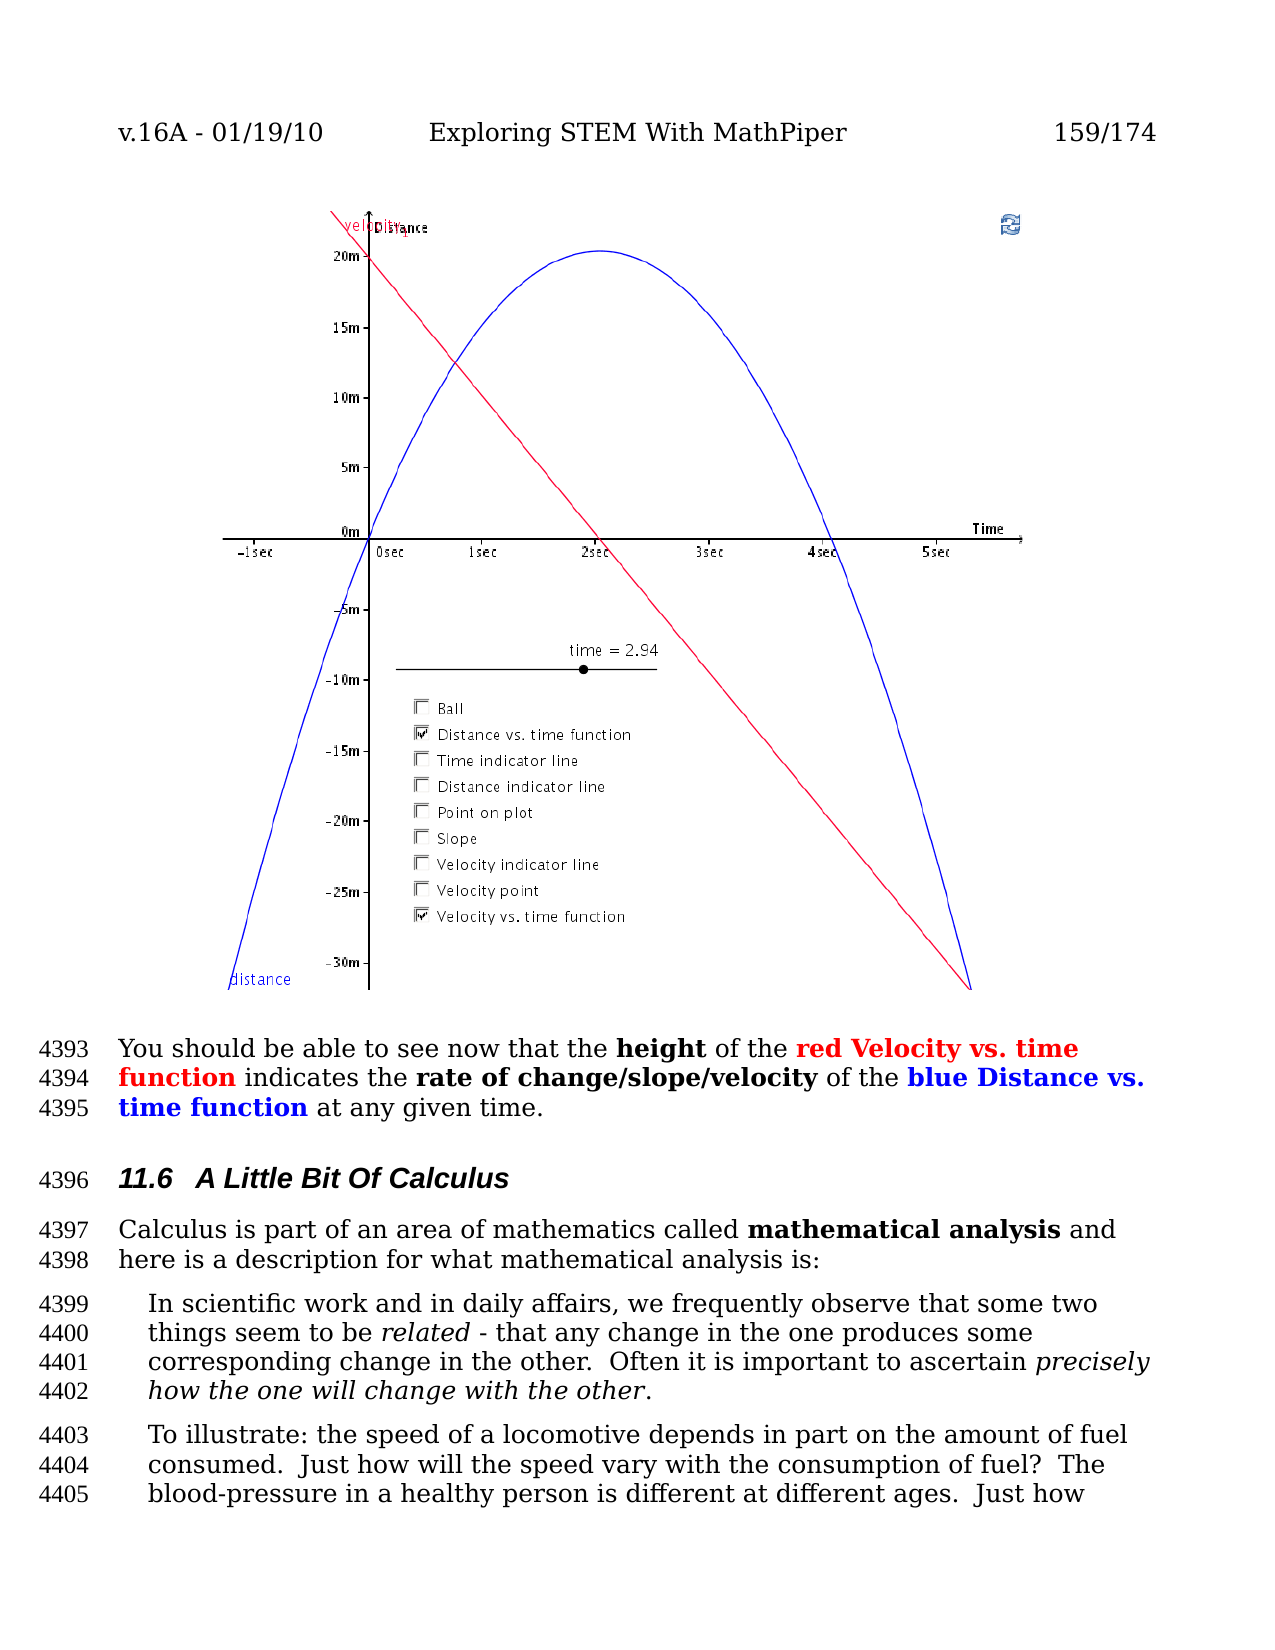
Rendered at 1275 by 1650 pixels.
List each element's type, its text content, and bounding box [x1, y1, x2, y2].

text To illustrate: the speed of a locomotive depends in part on the amount of fuel consumed. Just how will the speed vary with the consumption of fuel? The blood-pressure in a healthy person is different at different ages. Just how [148, 1421, 1157, 1508]
text You should be able to see now that the height of the red Velocity vs. time function indicates the rate of change/slope/velocity of the blue Distance vs. time function at any given time. [118, 1034, 1157, 1122]
subtitle A Little Bit Of Calculus [118, 1161, 1157, 1194]
text Calculus is part of an area of mathematics called mathematical analysis and here is a description for what mathematical analysis is: [118, 1215, 1157, 1274]
text In scientific work and in daily affairs, we frequently observe that some two things seem to be related - that any change in the one produces some corresponding change in the other. Often it is important to ascertain precisely how the one will change with the other. [148, 1289, 1157, 1406]
picture [222, 211, 1023, 990]
